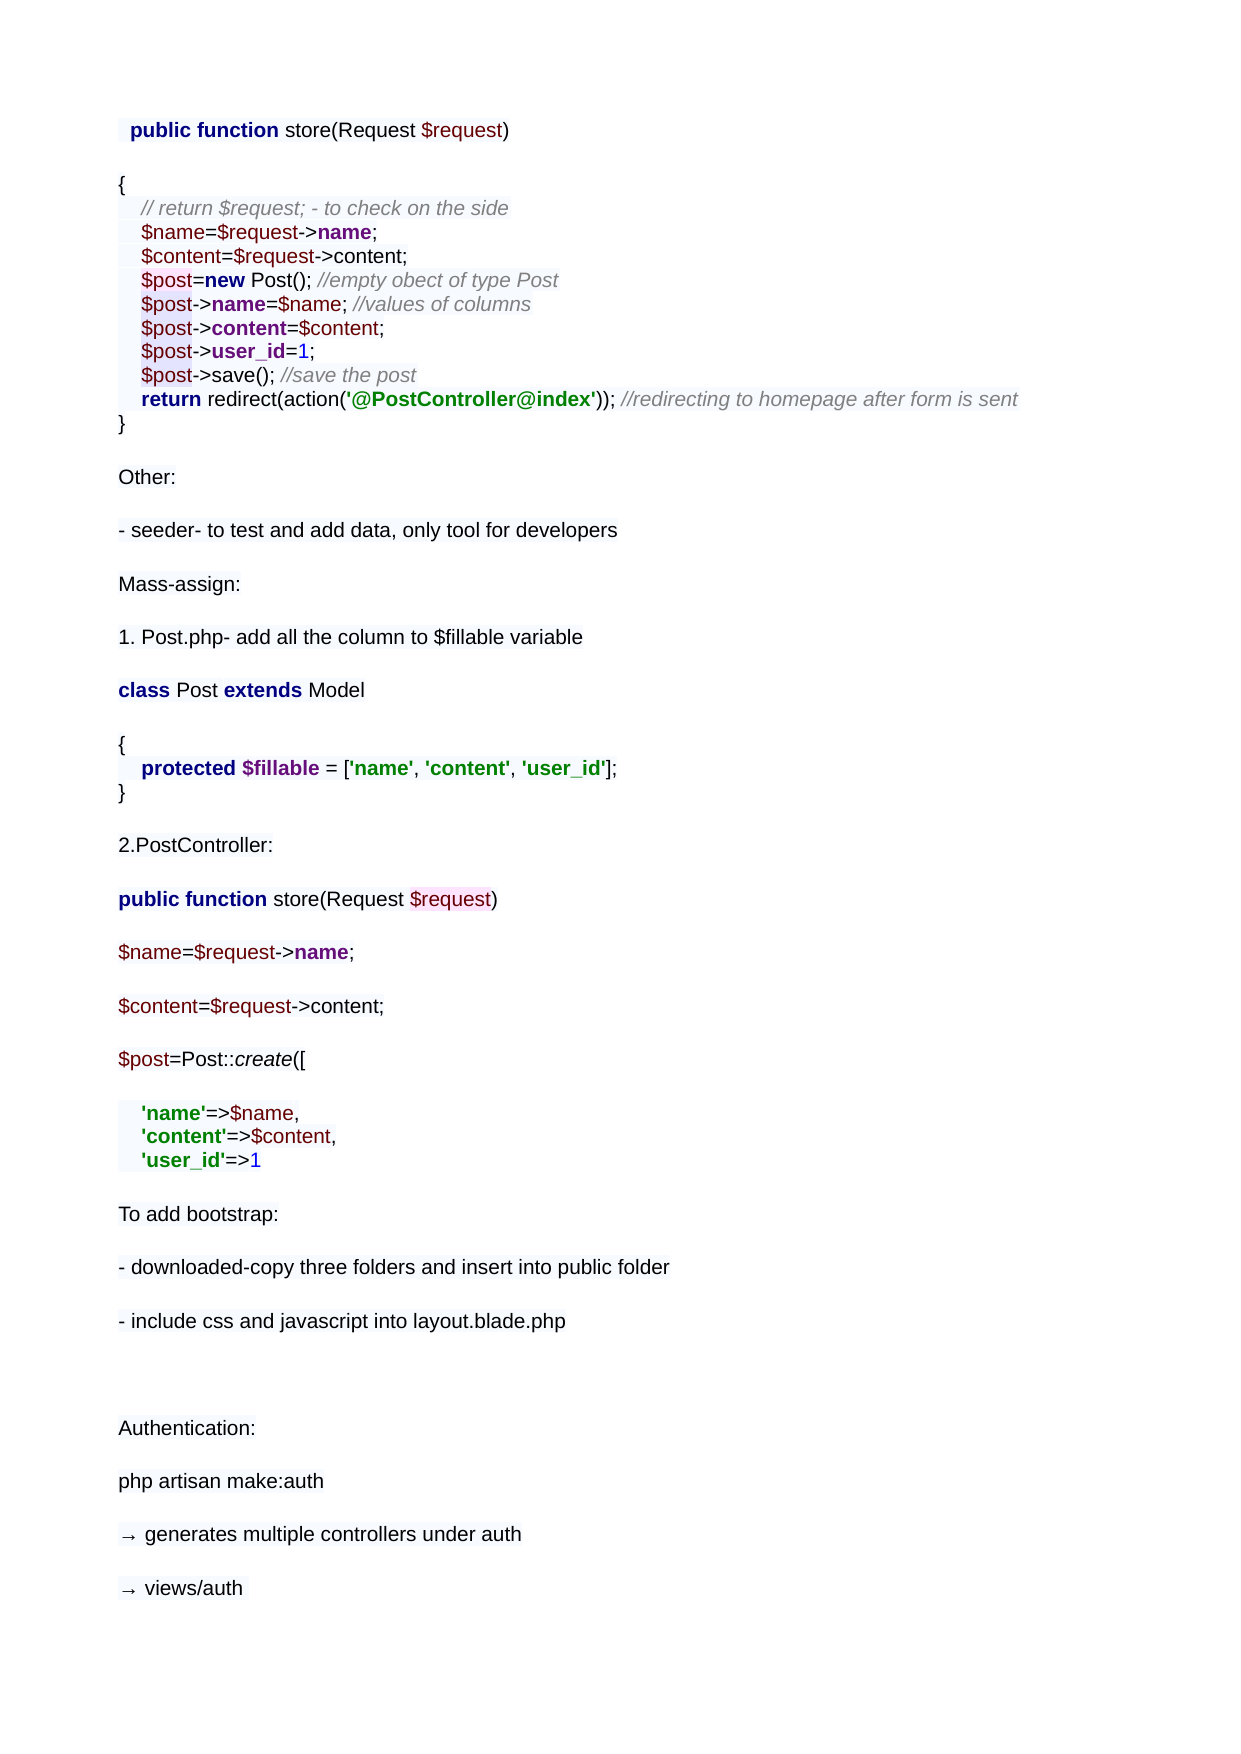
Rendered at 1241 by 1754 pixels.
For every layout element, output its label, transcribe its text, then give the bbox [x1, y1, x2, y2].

text protected $fillable = ['name', 'content', 'user_id']; [118, 756, 1122, 780]
text $post->name=$name; //values of columns [118, 291, 1122, 315]
text 1. Post.php- add all the column to $fillable variable [118, 625, 1122, 649]
text $content=$request->content; [118, 243, 1122, 267]
text $name=$request->name; [118, 940, 1122, 964]
text Other: [118, 464, 1122, 488]
text → generates multiple controllers under auth [118, 1522, 1122, 1546]
text $post->user_id=1; [118, 339, 1122, 363]
text } [118, 780, 1122, 804]
text public function store(Request $request) [118, 887, 1122, 911]
text class Post extends Model [118, 678, 1122, 702]
text $content=$request->content; [118, 993, 1122, 1017]
text { [118, 172, 1122, 196]
text → views/auth [118, 1576, 1122, 1600]
text Mass-assign: [118, 571, 1122, 595]
text { [118, 732, 1122, 756]
text 'name'=>$name, [118, 1100, 1122, 1124]
text - include css and javascript into layout.blade.php [118, 1308, 1122, 1332]
text - downloaded-copy three folders and insert into public folder [118, 1255, 1122, 1279]
text // return $request; - to check on the side [118, 196, 1122, 219]
text } [118, 411, 1122, 435]
text $name=$request->name; [118, 219, 1122, 243]
text 'content'=>$content, [118, 1124, 1122, 1148]
text $post=new Post(); //empty obect of type Post [118, 267, 1122, 291]
text 2.PostController: [118, 833, 1122, 857]
text $post=Post::create([ [118, 1047, 1122, 1071]
text public function store(Request $request) [118, 118, 1122, 142]
text return redirect(action('@PostController@index')); //redirecting to homepage after form is sent [118, 387, 1122, 411]
text Authentication: [118, 1415, 1122, 1439]
text - seeder- to test and add data, only tool for developers [118, 518, 1122, 542]
text 'user_id'=>1 [118, 1148, 1122, 1172]
text php artisan make:auth [118, 1469, 1122, 1493]
text $post->save(); //save the post [118, 363, 1122, 387]
text To add bootstrap: [118, 1202, 1122, 1226]
text $post->content=$content; [118, 315, 1122, 339]
